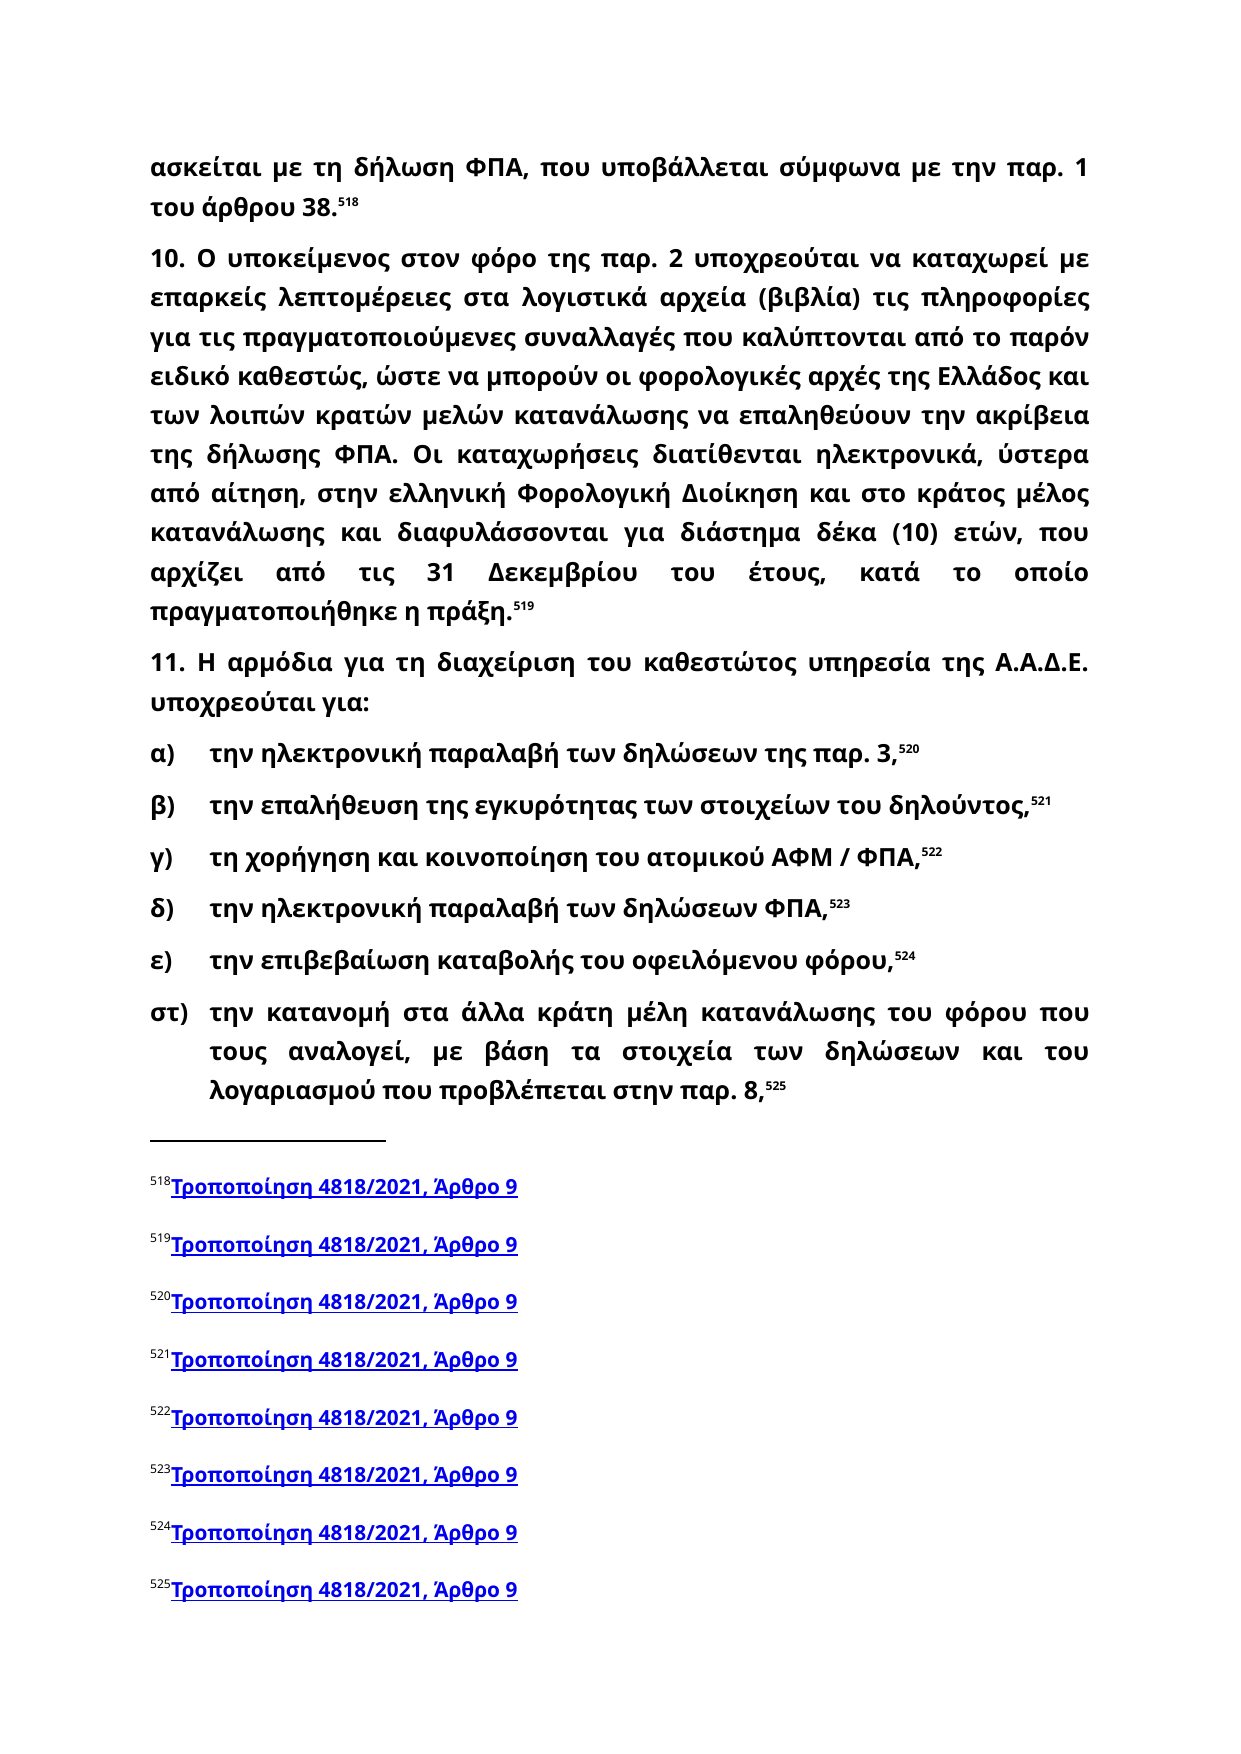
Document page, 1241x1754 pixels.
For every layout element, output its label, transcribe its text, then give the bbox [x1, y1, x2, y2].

list δ) την ηλεκτρονική παραλαβή των δηλώσεων ΦΠΑ, [150, 891, 1090, 925]
list ε) την επιβεβαίωση καταβολής του οφειλόμενου φόρου, [150, 942, 1090, 977]
text Τροποποίηση 4818/2021, Άρθρο 9 [150, 1287, 1090, 1316]
text Τροποποίηση 4818/2021, Άρθρο 9 [150, 1172, 1090, 1201]
list γ) τη χορήγηση και κοινοποίηση του ατομικού ΑΦΜ / ΦΠΑ, [150, 839, 1090, 873]
text Τροποποίηση 4818/2021, Άρθρο 9 [150, 1230, 1090, 1258]
text 11. Η αρμόδια για τη διαχείριση του καθεστώτος υπηρεσία της Α.Α.Δ.Ε. υποχρεούται για: [150, 645, 1090, 718]
list στ) την κατανομή στα άλλα κράτη μέλη κατανάλωσης του φόρου που τους αναλογεί, με βάση τα στοιχεία των δηλώσεων και του λογαριασμού που προβλέπεται στην παρ. 8, [150, 994, 1090, 1107]
list α) την ηλεκτρονική παραλαβή των δηλώσεων της παρ. 3, [150, 736, 1090, 770]
list β) την επαλήθευση της εγκυρότητας των στοιχείων του δηλούντος, [150, 787, 1090, 822]
text 10. Ο υποκείμενος στον φόρο της παρ. 2 υποχρεούται να καταχωρεί με επαρκείς λεπτομέρειες στα λογιστικά αρχεία (βιβλία) τις πληροφορίες για τις πραγματοποιούμενες συναλλαγές που καλύπτονται από το παρόν ειδικό καθεστώς, ώστε να μπορούν οι φορολογικές αρχές της Ελλάδος και των λοιπών κρατών μελών κατανάλωσης να επαληθεύουν την ακρίβεια της δήλωσης ΦΠΑ. Οι καταχωρήσεις διατίθενται ηλεκτρονικά, ύστερα από αίτηση, στην ελληνική Φορολογική Διοίκηση και στο κράτος μέλος κατανάλωσης και διαφυλάσσονται για διάστημα δέκα (10) ετών, που αρχίζει από τις 31 Δεκεμβρίου του έτους, κατά το οποίο πραγματοποιήθηκε η πράξη. [150, 241, 1090, 627]
text Τροποποίηση 4818/2021, Άρθρο 9 [150, 1403, 1090, 1431]
text Τροποποίηση 4818/2021, Άρθρο 9 [150, 1460, 1090, 1489]
text Τροποποίηση 4818/2021, Άρθρο 9 [150, 1518, 1090, 1546]
text ασκείται με τη δήλωση ΦΠΑ, που υποβάλλεται σύμφωνα με την παρ. 1 του άρθρου 38. [150, 150, 1090, 223]
text Τροποποίηση 4818/2021, Άρθρο 9 [150, 1576, 1090, 1604]
text Τροποποίηση 4818/2021, Άρθρο 9 [150, 1345, 1090, 1373]
